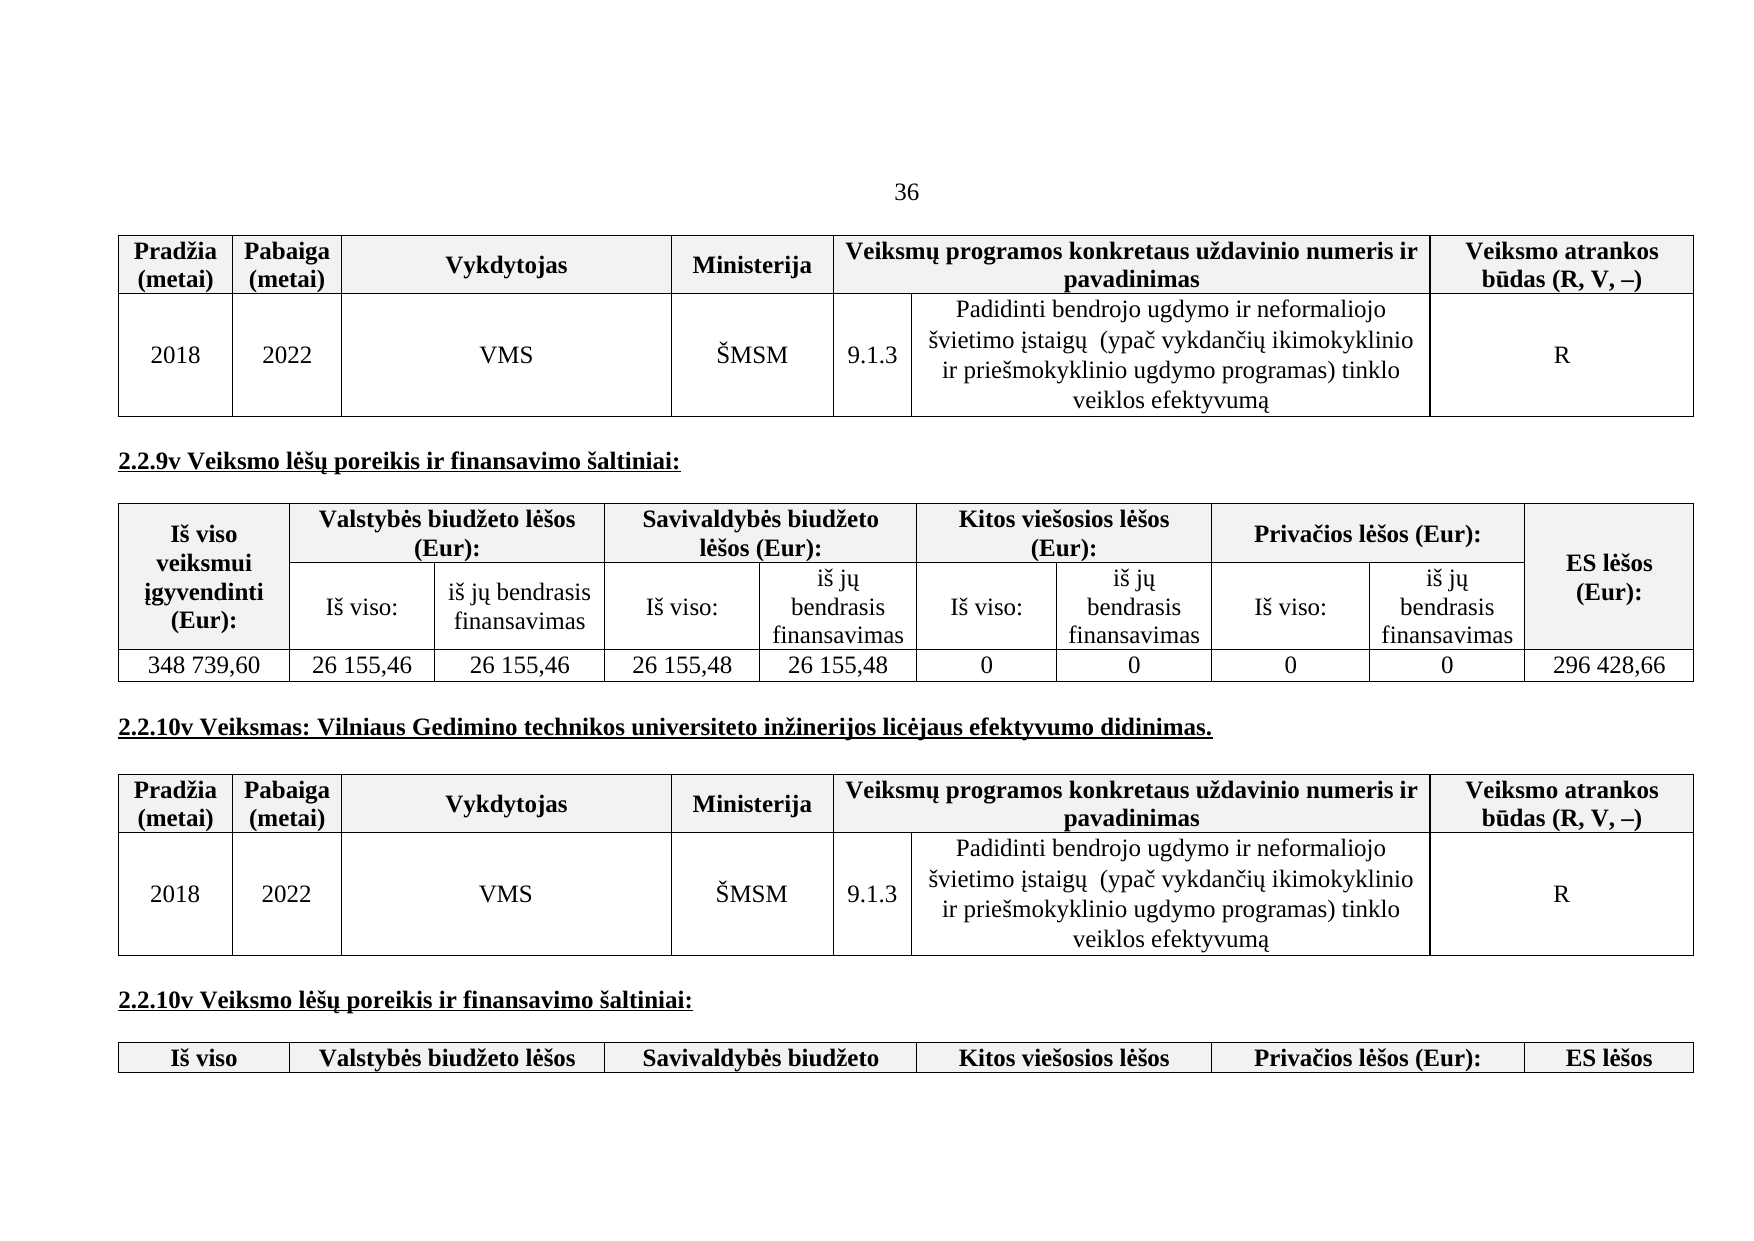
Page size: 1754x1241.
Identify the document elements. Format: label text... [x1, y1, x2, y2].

table_cell ŠMSM [672, 294, 833, 416]
table_cell 2018 [119, 294, 232, 416]
table_cell 26 155,46 [435, 650, 604, 681]
table_cell iš jų bendrasis finansavimas [435, 563, 604, 649]
table_cell VMS [342, 294, 671, 416]
table_header Iš viso veiksmui įgyvendinti (Eur): [119, 504, 289, 649]
table_cell 296 428,66 [1525, 650, 1693, 681]
table_cell Iš viso: [605, 563, 759, 649]
table_cell 0 [1370, 650, 1524, 681]
table_cell 2022 [233, 833, 341, 955]
text 2.2.10v Veiksmo lėšų poreikis ir finansavimo šaltiniai: [118, 985, 1695, 1013]
table_cell ŠMSM [672, 833, 833, 955]
text 2.2.9v Veiksmo lėšų poreikis ir finansavimo šaltiniai: [118, 446, 1695, 474]
table_cell 26 155,46 [290, 650, 434, 681]
table_cell Iš viso: [917, 563, 1056, 649]
table_cell Padidinti bendrojo ugdymo ir neformaliojo švietimo įstaigų (ypač vykdančių ikimokyklinio ir priešmokyklinio ugdymo programas) tinklo veiklos efektyvumą [912, 294, 1429, 416]
table_header Pabaiga (metai) [233, 236, 341, 293]
table_header Iš viso [119, 1043, 289, 1072]
table_header Valstybės biudžeto lėšos (Eur): [290, 504, 604, 562]
table_cell 26 155,48 [605, 650, 759, 681]
table_header Savivaldybės biudžeto lėšos (Eur): [605, 504, 916, 562]
table_header Kitos viešosios lėšos (Eur): [917, 504, 1211, 562]
table_cell iš jų bendrasis finansavimas [1370, 563, 1524, 649]
table_header Vykdytojas [342, 236, 671, 293]
table_cell 0 [1057, 650, 1211, 681]
table_header Ministerija [672, 236, 833, 293]
table_header Pradžia (metai) [119, 236, 232, 293]
table_cell VMS [342, 833, 671, 955]
table_header Privačios lėšos (Eur): [1212, 1043, 1524, 1072]
table_cell R [1431, 294, 1693, 416]
table_cell 0 [917, 650, 1056, 681]
table_header Vykdytojas [342, 775, 671, 832]
table_cell 9.1.3 [834, 294, 911, 416]
table_header Kitos viešosios lėšos [917, 1043, 1211, 1072]
table_cell 9.1.3 [834, 833, 911, 955]
table_cell 26 155,48 [760, 650, 916, 681]
table_cell iš jų bendrasis finansavimas [760, 563, 916, 649]
table_header Savivaldybės biudžeto [605, 1043, 916, 1072]
table_header Veiksmų programos konkretaus uždavinio numeris ir pavadinimas [834, 236, 1429, 293]
table_cell R [1431, 833, 1693, 955]
table_cell iš jų bendrasis finansavimas [1057, 563, 1211, 649]
table_cell 0 [1212, 650, 1369, 681]
table_header Pabaiga (metai) [233, 775, 341, 832]
table_header ES lėšos (Eur): [1525, 504, 1693, 649]
table_header Veiksmo atrankos būdas (R, V, –) [1431, 236, 1693, 293]
table_header Valstybės biudžeto lėšos [290, 1043, 604, 1072]
table_cell Iš viso: [1212, 563, 1369, 649]
text 2.2.10v Veiksmas: Vilniaus Gedimino technikos universiteto inžinerijos licėjaus efektyvumo didinimas. [118, 712, 1695, 741]
table_header Veiksmų programos konkretaus uždavinio numeris ir pavadinimas [834, 775, 1429, 832]
table_header Ministerija [672, 775, 833, 832]
table_cell 348 739,60 [119, 650, 289, 681]
table_header Privačios lėšos (Eur): [1212, 504, 1524, 562]
table_cell 2018 [119, 833, 232, 955]
table_cell Padidinti bendrojo ugdymo ir neformaliojo švietimo įstaigų (ypač vykdančių ikimokyklinio ir priešmokyklinio ugdymo programas) tinklo veiklos efektyvumą [912, 833, 1429, 955]
table_header ES lėšos [1525, 1043, 1693, 1072]
table_cell 2022 [233, 294, 341, 416]
table_cell Iš viso: [290, 563, 434, 649]
table_header Veiksmo atrankos būdas (R, V, –) [1431, 775, 1693, 832]
table_header Pradžia (metai) [119, 775, 232, 832]
